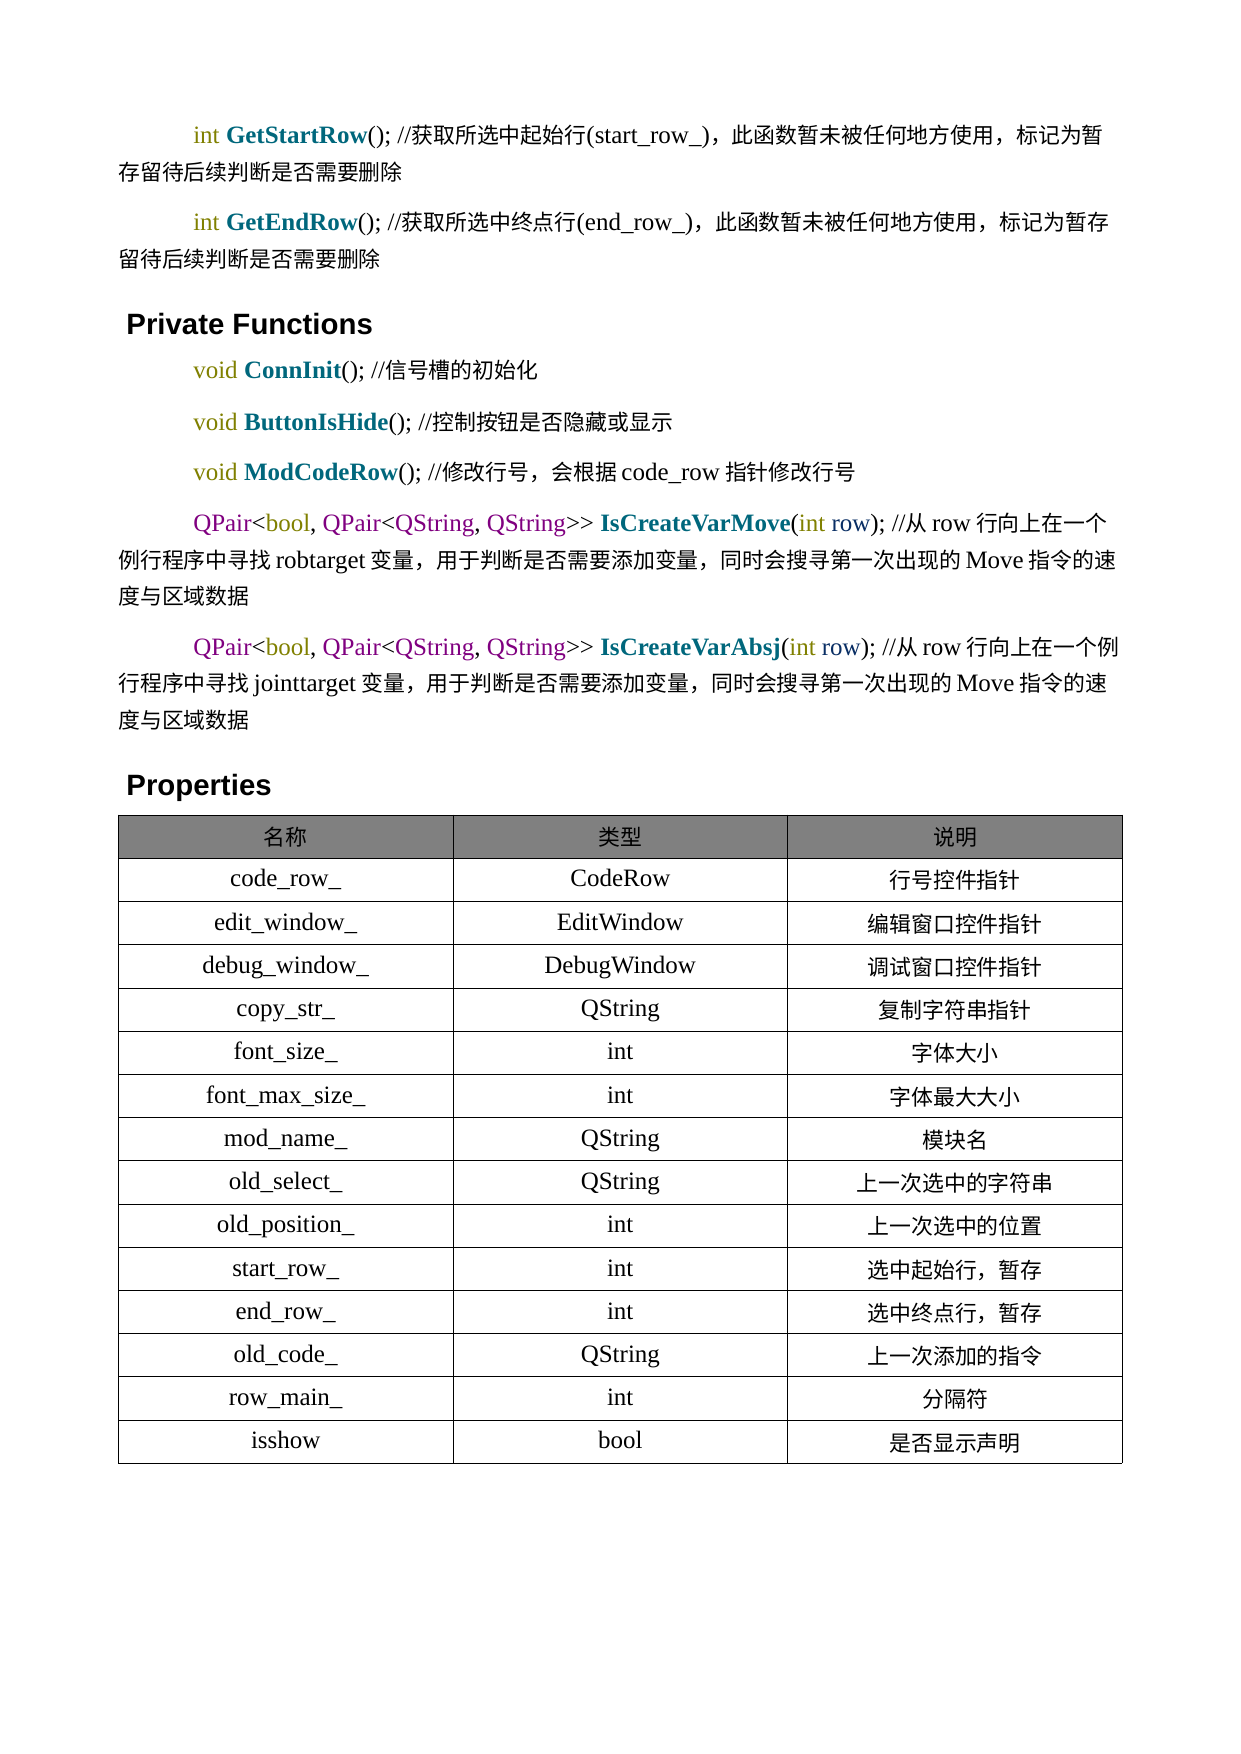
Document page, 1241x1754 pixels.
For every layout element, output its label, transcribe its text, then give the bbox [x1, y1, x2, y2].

table_cell font_size_ [119, 1032, 453, 1074]
table_cell 是否显示声明 [788, 1421, 1122, 1463]
table_cell QString [454, 1118, 787, 1160]
text QPair<bool, QPair<QString, QString>> IsCreateVarMove(int row); //从row行向上在一个例行程序中寻找robtarget变量，用于判断是否需要添加变量，同时会搜寻第一次出现的Move指令的速度与区域数据 [118, 506, 1122, 611]
table_cell int [454, 1291, 787, 1333]
table_cell end_row_ [119, 1291, 453, 1333]
table_cell 分隔符 [788, 1377, 1122, 1420]
table_cell 上一次选中的字符串 [788, 1161, 1122, 1203]
table_cell 编辑窗口控件指针 [788, 902, 1122, 944]
table_cell int [454, 1205, 787, 1247]
text void ConnInit(); //信号槽的初始化 [118, 353, 1122, 385]
table_cell QString [454, 1161, 787, 1203]
table_cell EditWindow [454, 902, 787, 944]
table_cell 字体大小 [788, 1032, 1122, 1074]
table_cell 选中终点行，暂存 [788, 1291, 1122, 1333]
subtitle Private Functions [118, 307, 1122, 341]
table_cell bool [454, 1421, 787, 1463]
text int GetStartRow(); //获取所选中起始行(start_row_)，此函数暂未被任何地方使用，标记为暂存留待后续判断是否需要删除 [118, 118, 1122, 186]
table_header 说明 [788, 816, 1122, 858]
table_cell 调试窗口控件指针 [788, 945, 1122, 987]
text void ButtonIsHide(); //控制按钮是否隐藏或显示 [118, 404, 1122, 436]
table_cell old_select_ [119, 1161, 453, 1203]
table_header 类型 [454, 816, 787, 858]
table_cell old_position_ [119, 1205, 453, 1247]
table_cell font_max_size_ [119, 1075, 453, 1117]
table_cell 行号控件指针 [788, 859, 1122, 901]
table_cell int [454, 1032, 787, 1074]
table_cell debug_window_ [119, 945, 453, 987]
table_cell 上一次添加的指令 [788, 1334, 1122, 1376]
subtitle Properties [118, 768, 1122, 802]
table_cell 复制字符串指针 [788, 989, 1122, 1031]
table_cell DebugWindow [454, 945, 787, 987]
table_cell edit_window_ [119, 902, 453, 944]
table_cell isshow [119, 1421, 453, 1463]
table_cell row_main_ [119, 1377, 453, 1420]
table_cell start_row_ [119, 1248, 453, 1290]
table_cell copy_str_ [119, 989, 453, 1031]
table_cell code_row_ [119, 859, 453, 901]
table_cell QString [454, 1334, 787, 1376]
table_cell mod_name_ [119, 1118, 453, 1160]
table_cell 字体最大大小 [788, 1075, 1122, 1117]
table_header 名称 [119, 816, 453, 858]
table_cell CodeRow [454, 859, 787, 901]
table_cell 模块名 [788, 1118, 1122, 1160]
table_cell QString [454, 989, 787, 1031]
table_cell int [454, 1248, 787, 1290]
text int GetEndRow(); //获取所选中终点行(end_row_)，此函数暂未被任何地方使用，标记为暂存留待后续判断是否需要删除 [118, 205, 1122, 273]
table_cell int [454, 1075, 787, 1117]
table_cell 上一次选中的位置 [788, 1205, 1122, 1247]
table_cell 选中起始行，暂存 [788, 1248, 1122, 1290]
table_cell int [454, 1377, 787, 1420]
text void ModCodeRow(); //修改行号，会根据code_row指针修改行号 [118, 455, 1122, 487]
text QPair<bool, QPair<QString, QString>> IsCreateVarAbsj(int row); //从row行向上在一个例行程序中寻找jointtarget变量，用于判断是否需要添加变量，同时会搜寻第一次出现的Move指令的速度与区域数据 [118, 630, 1122, 734]
table_cell old_code_ [119, 1334, 453, 1376]
